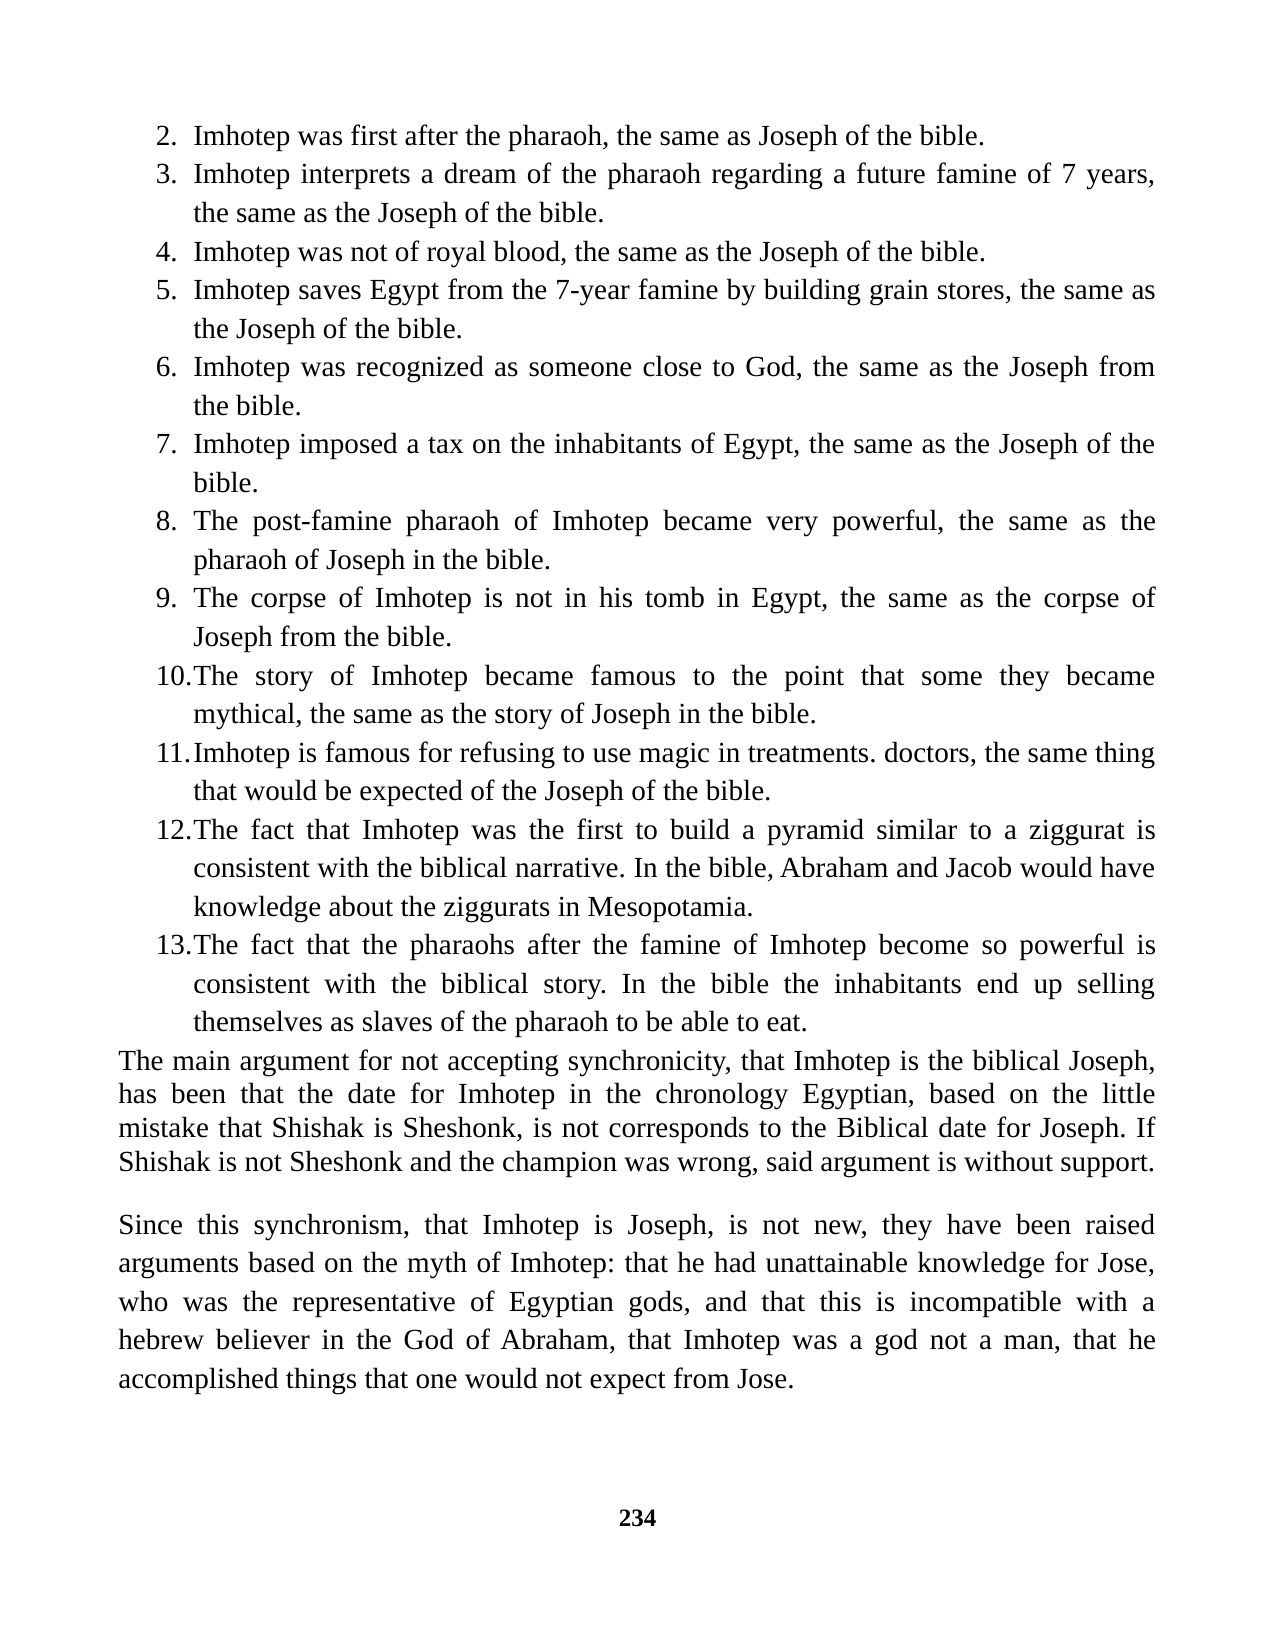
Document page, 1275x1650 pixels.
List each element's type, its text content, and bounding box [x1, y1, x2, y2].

text The main argument for not accepting synchronicity, that Imhotep is the biblical Joseph, has been that the date for Imhotep in the chronology Egyptian, based on the little mistake that Shishak is Sheshonk, is not corresponds to the Biblical date for Joseph. If Shishak is not Sheshonk and the champion was wrong, said argument is without support. [118, 1043, 1157, 1177]
list Imhotep is famous for refusing to use magic in treatments. doctors, the same thing that would be expected of the Joseph of the bible. [156, 735, 1157, 807]
list Imhotep was recognized as someone close to God, the same as the Joseph from the bible. [156, 349, 1157, 421]
list Imhotep was not of royal blood, the same as the Joseph of the bible. [156, 234, 1157, 267]
list The corpse of Imhotep is not in his tomb in Egypt, the same as the corpse of Joseph from the bible. [156, 581, 1157, 653]
list Imhotep saves Egypt from the 7-year famine by building grain stores, the same as the Joseph of the bible. [156, 272, 1157, 344]
list The post-famine pharaoh of Imhotep became very powerful, the same as the pharaoh of Joseph in the bible. [156, 503, 1157, 576]
list The story of Imhotep became famous to the point that some they became mythical, the same as the story of Joseph in the bible. [156, 658, 1157, 730]
list Imhotep imposed a tax on the inhabitants of Egypt, the same as the Joseph of the bible. [156, 426, 1157, 498]
list The fact that the pharaohs after the famine of Imhotep become so powerful is consistent with the biblical story. In the bible the inhabitants end up selling themselves as slaves of the pharaoh to be able to eat. [156, 927, 1157, 1038]
list Imhotep was first after the pharaoh, the same as Joseph of the bible. [156, 118, 1157, 152]
text Since this synchronism, that Imhotep is Joseph, is not new, they have been raised arguments based on the myth of Imhotep: that he had unattainable knowledge for Jose, who was the representative of Egyptian gods, and that this is incompatible with a hebrew believer in the God of Abraham, that Imhotep was a god not a man, that he accomplished things that one would not expect from Jose. [118, 1207, 1157, 1394]
list Imhotep interprets a dream of the pharaoh regarding a future famine of 7 years, the same as the Joseph of the bible. [156, 157, 1157, 229]
list The fact that Imhotep was the first to build a pyramid similar to a ziggurat is consistent with the biblical narrative. In the bible, Abraham and Jacob would have knowledge about the ziggurats in Mesopotamia. [156, 812, 1157, 922]
